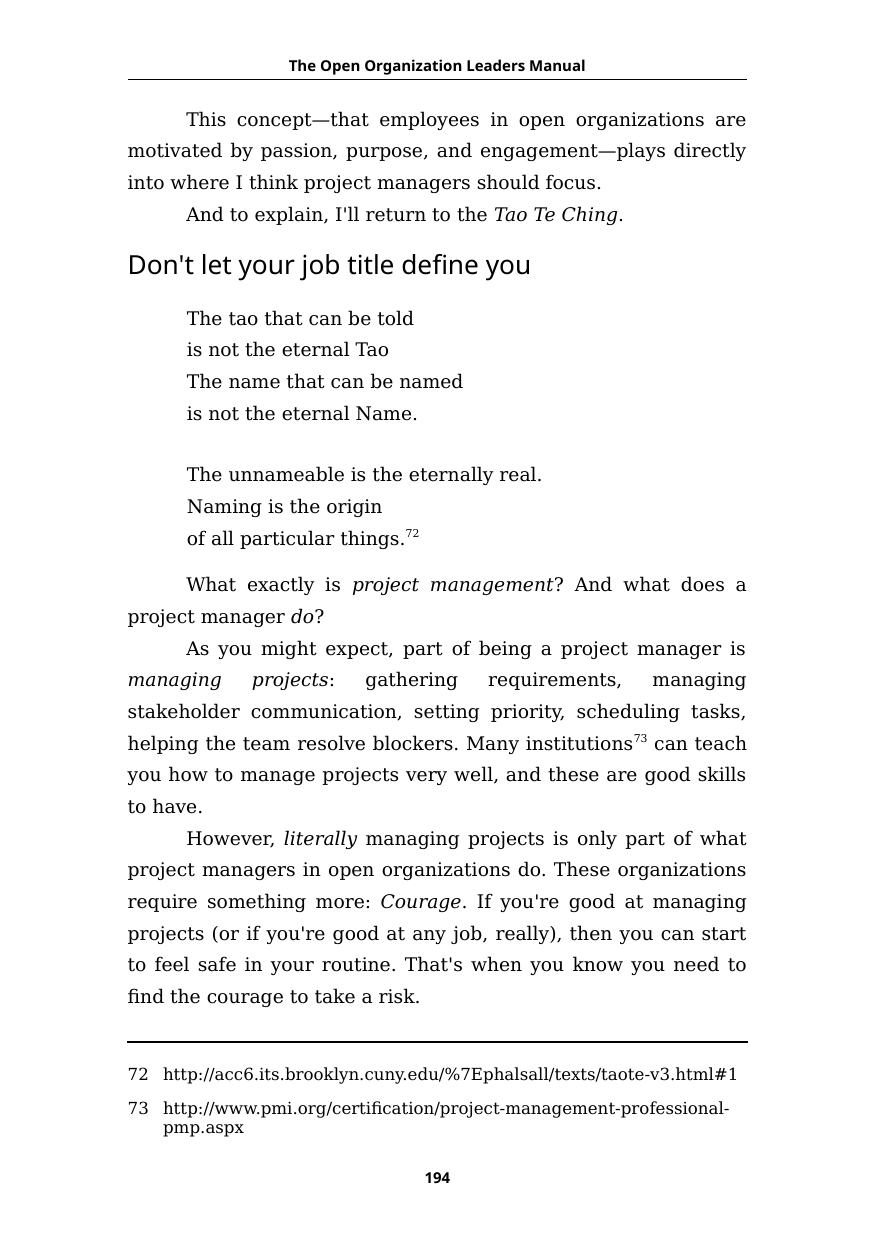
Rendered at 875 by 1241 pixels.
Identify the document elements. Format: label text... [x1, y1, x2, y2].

text The unnameable is the eternally real. Naming is the origin of all particular things. [187, 464, 688, 550]
subtitle Don't let your job title define you [127, 250, 747, 280]
text This concept—that employees in open organizations are motivated by passion, purpose, and engagement—plays directly into where I think project managers should focus. [127, 109, 747, 194]
text The tao that can be told is not the eternal Tao The name that can be named is not the eternal Name. [187, 308, 688, 425]
text And to explain, I'll return to the Tao Te Ching. [127, 204, 747, 226]
text As you might expect, part of being a project manager is managing projects: gathering requirements, managing stakeholder communication, setting priority, scheduling tasks, helping the team resolve blockers. Many institutions can teach you how to manage projects very well, and these are good skills to have. [127, 638, 747, 818]
text However, literally managing projects is only part of what project managers in open organizations do. These organizations require something more: Courage. If you're good at managing projects (or if you're good at any job, really), then you can start to feel safe in your routine. That's when you know you need to find the courage to take a risk. [127, 828, 747, 1008]
text What exactly is project management? And what does a project manager do? [127, 574, 747, 628]
text http://www.pmi.org/certification/project-management-professional-pmp.aspx [127, 1099, 747, 1138]
text http://acc6.its.brooklyn.cuny.edu/%7Ephalsall/texts/taote-v3.html#1 [127, 1064, 747, 1084]
